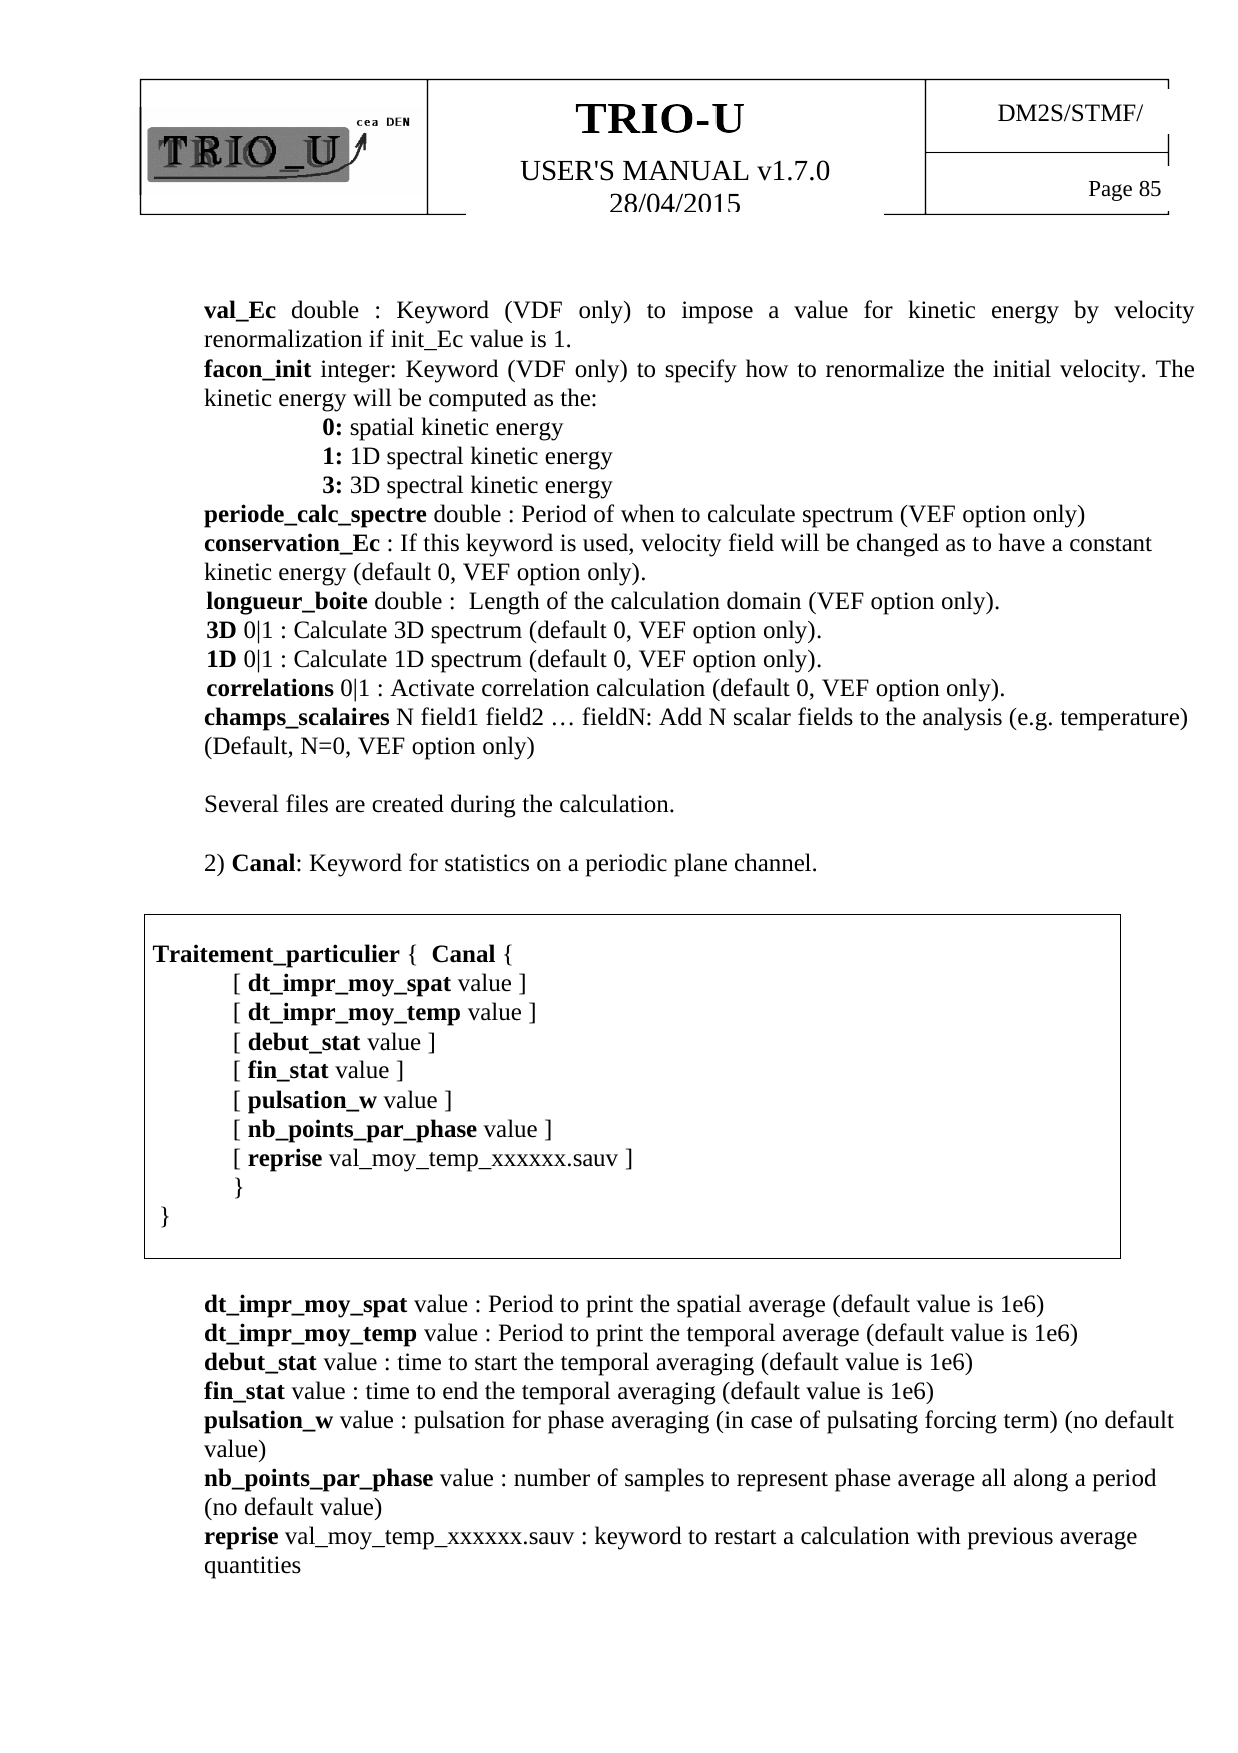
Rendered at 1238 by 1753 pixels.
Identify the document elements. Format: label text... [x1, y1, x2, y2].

text champs_scalaires N field1 field2 … fieldN: Add N scalar fields to the analysis (e.g. temperature) (Default, N=0, VEF option only) [204, 702, 1196, 760]
text periode_calc_spectre double : Period of when to calculate spectrum (VEF option only) [204, 499, 1196, 528]
text reprise val_moy_temp_xxxxxx.sauv : keyword to restart a calculation with previous average quantities [204, 1521, 1196, 1579]
text longueur_boite double : Length of the calculation domain (VEF option only). [115, 586, 1196, 615]
table_header Traitement_particulier { Canal { [ dt_impr_moy_spat value ] [ dt_impr_moy_temp value ] [ debut_stat value ] [ fin_stat value ] [ pulsation_w value ] [ nb_points_par_phase value ] [ reprise val_moy_temp_xxxxxx.sauv ] } } [145, 915, 1120, 1258]
text fin_stat value : time to end the temporal averaging (default value is 1e6) [174, 1376, 1196, 1405]
text conservation_Ec : If this keyword is used, velocity field will be changed as to have a constant kinetic energy (default 0, VEF option only). [204, 528, 1196, 586]
text facon_init integer: Keyword (VDF only) to specify how to renormalize the initial velocity. The kinetic energy will be computed as the: [204, 353, 1196, 412]
text debut_stat value : time to start the temporal averaging (default value is 1e6) [174, 1347, 1196, 1376]
text Several files are created during the calculation. [174, 789, 1196, 818]
text 3D 0|1 : Calculate 3D spectrum (default 0, VEF option only). [115, 615, 1196, 644]
text 1: 1D spectral kinetic energy [174, 441, 1196, 470]
text nb_points_par_phase value : number of samples to represent phase average all along a period (no default value) [204, 1463, 1196, 1521]
text 1D 0|1 : Calculate 1D spectrum (default 0, VEF option only). [115, 644, 1196, 673]
text val_Ec double : Keyword (VDF only) to impose a value for kinetic energy by velocity renormalization if init_Ec value is 1. [204, 295, 1196, 353]
text 3: 3D spectral kinetic energy [174, 470, 1196, 499]
text 0: spatial kinetic energy [174, 412, 1196, 441]
text dt_impr_moy_spat value : Period to print the spatial average (default value is 1e6) [174, 1288, 1196, 1317]
text 2) Canal: Keyword for statistics on a periodic plane channel. [174, 847, 1196, 877]
text correlations 0|1 : Activate correlation calculation (default 0, VEF option only). [115, 673, 1196, 702]
text dt_impr_moy_temp value : Period to print the temporal average (default value is 1e6) [174, 1317, 1196, 1347]
text pulsation_w value : pulsation for phase averaging (in case of pulsating forcing term) (no default value) [204, 1405, 1196, 1463]
